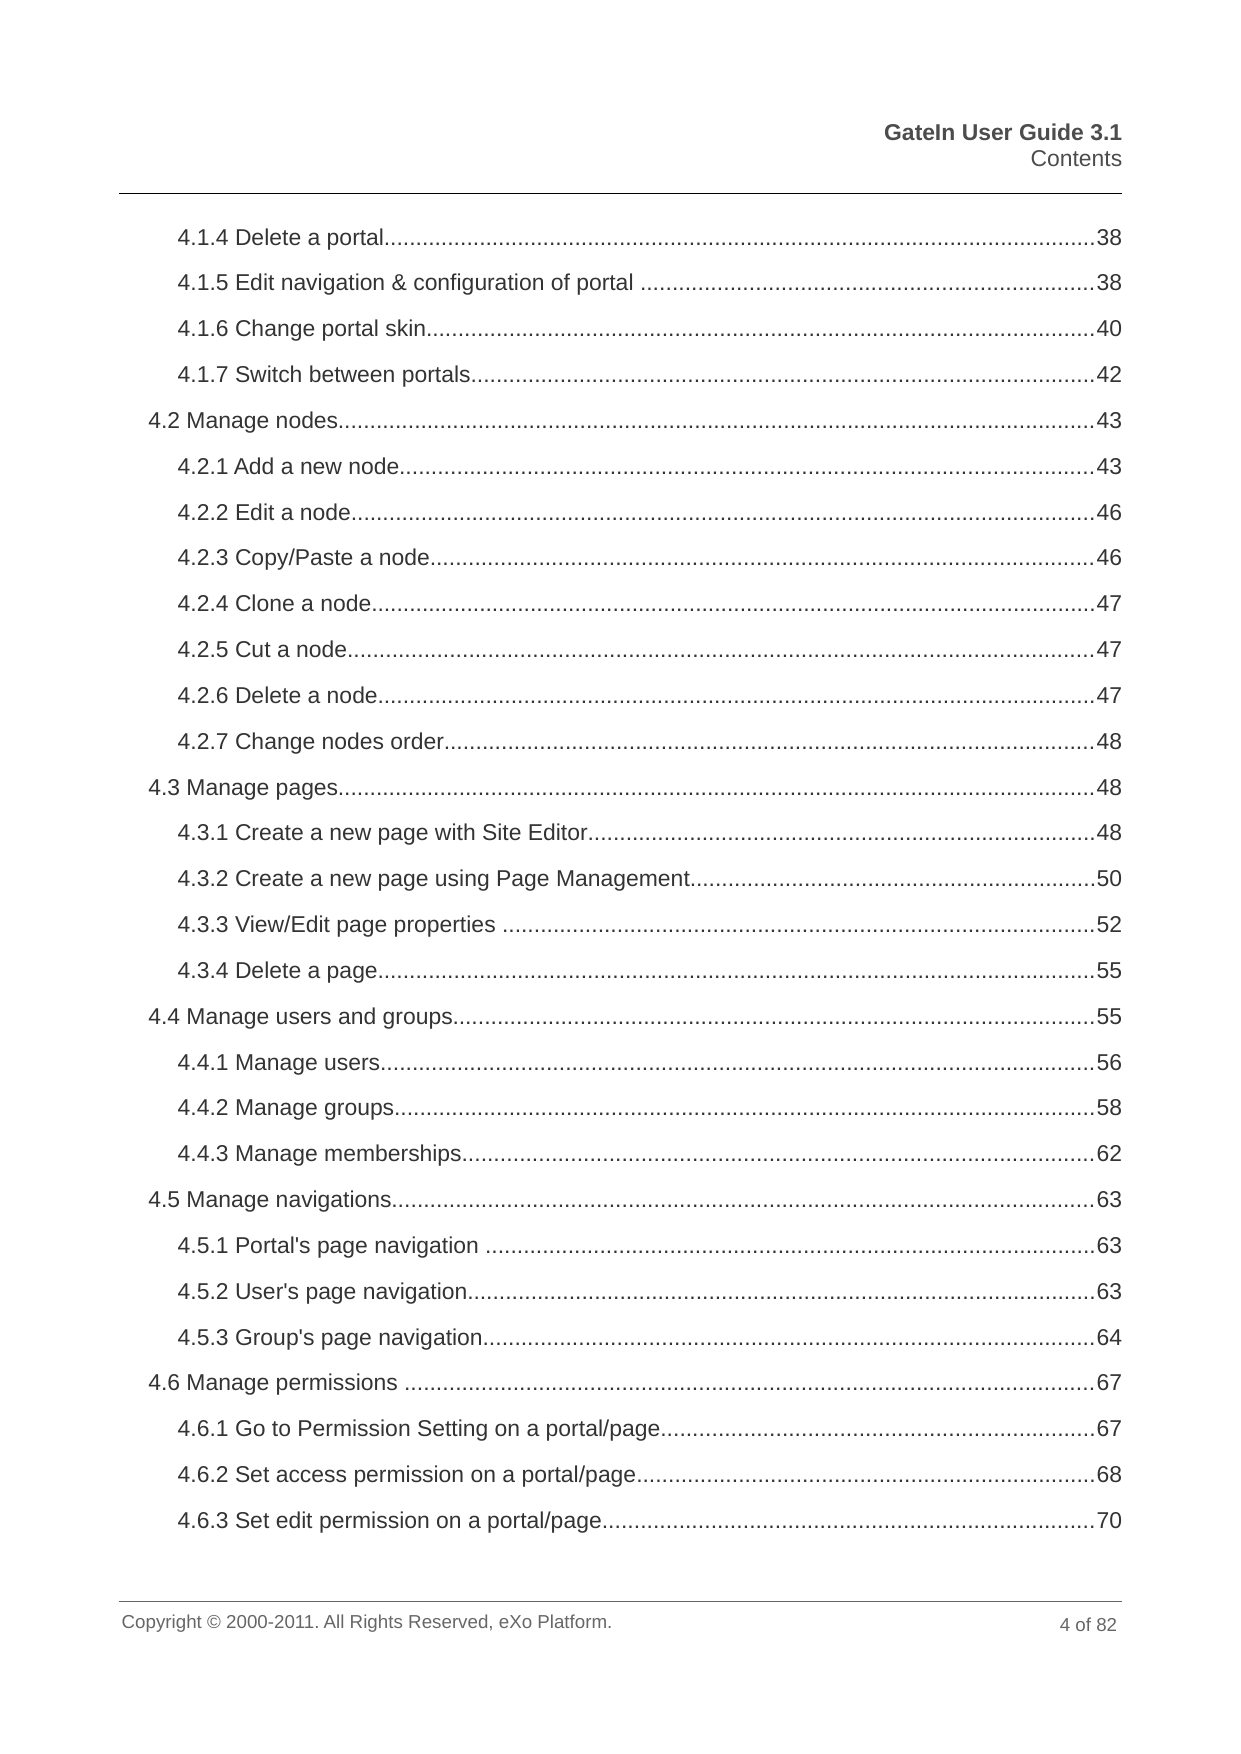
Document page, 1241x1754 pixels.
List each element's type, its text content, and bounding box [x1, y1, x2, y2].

text 4.3.1 Create a new page with Site Editor 48 [177, 819, 1122, 846]
text 4.6.3 Set edit permission on a portal/page 70 [177, 1507, 1122, 1533]
text 4.3 Manage pages 48 [148, 773, 1122, 800]
text 4.2.7 Change nodes order 48 [177, 728, 1122, 754]
text 4.5.1 Portal's page navigation 63 [177, 1232, 1122, 1258]
text 4.1.4 Delete a portal 38 [177, 223, 1122, 250]
text 4.2.1 Add a new node 43 [177, 453, 1122, 479]
text 4.4.1 Manage users 56 [177, 1048, 1122, 1075]
text 4.2.2 Edit a node 46 [177, 498, 1122, 525]
text 4.1.6 Change portal skin 40 [177, 315, 1122, 342]
text 4.5 Manage navigations 63 [148, 1186, 1122, 1212]
text 4.2.5 Cut a node 47 [177, 636, 1122, 662]
text 4.6.2 Set access permission on a portal/page 68 [177, 1461, 1122, 1487]
text 4.1.7 Switch between portals 42 [177, 361, 1122, 387]
text 4.2.4 Clone a node 47 [177, 590, 1122, 617]
text 4.4.3 Manage memberships 62 [177, 1140, 1122, 1167]
text 4.3.3 View/Edit page properties 52 [177, 911, 1122, 937]
text 4.5.2 User's page navigation 63 [177, 1278, 1122, 1304]
text 4.3.4 Delete a page 55 [177, 957, 1122, 983]
text 4.6 Manage permissions 67 [148, 1369, 1122, 1396]
text 4.4 Manage users and groups 55 [148, 1003, 1122, 1029]
text 4.2.6 Delete a node 47 [177, 682, 1122, 708]
text 4.1.5 Edit navigation & configuration of portal 38 [177, 269, 1122, 296]
text 4.2.3 Copy/Paste a node 46 [177, 544, 1122, 571]
text 4.3.2 Create a new page using Page Management 50 [177, 865, 1122, 892]
text 4.4.2 Manage groups 58 [177, 1094, 1122, 1121]
text 4.2 Manage nodes 43 [148, 407, 1122, 433]
text 4.5.3 Group's page navigation 64 [177, 1323, 1122, 1350]
text 4.6.1 Go to Permission Setting on a portal/page 67 [177, 1415, 1122, 1442]
